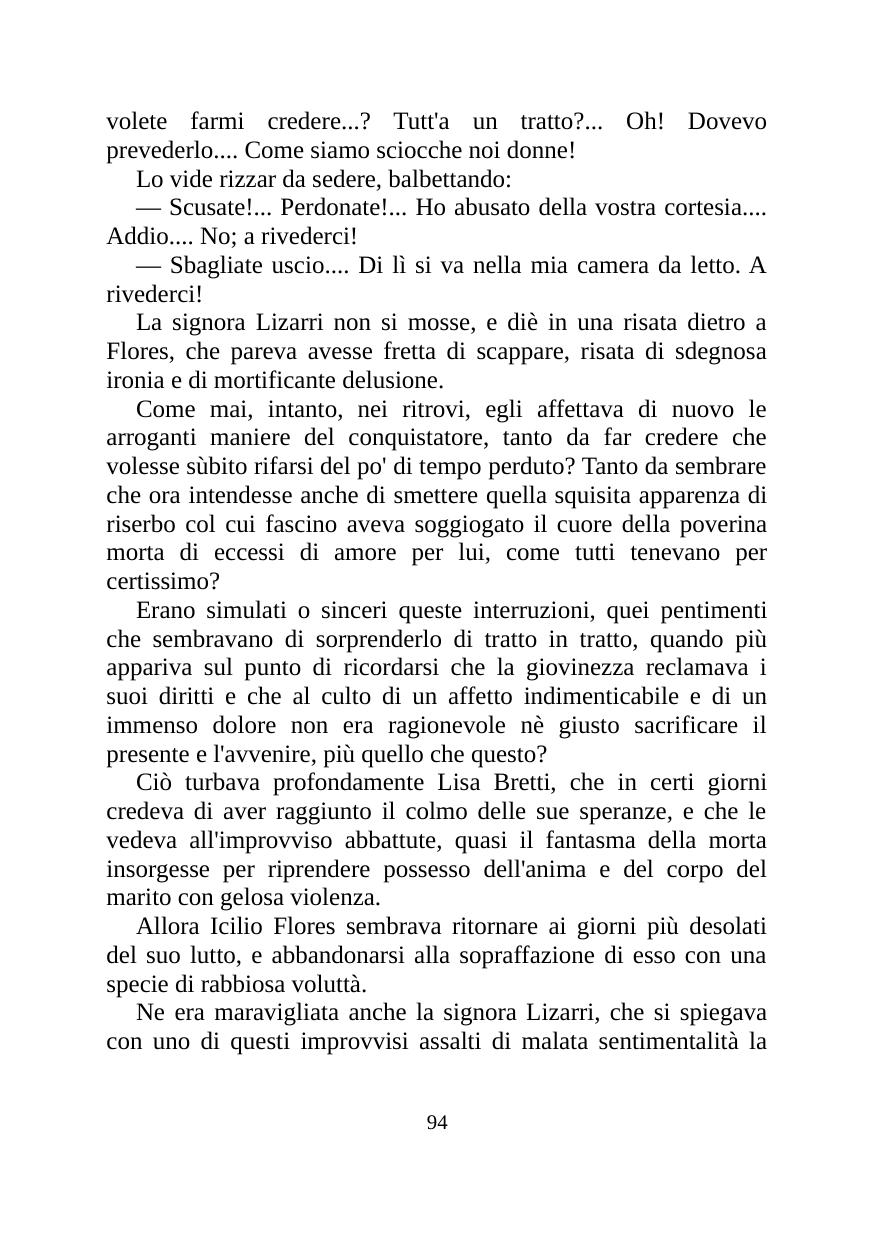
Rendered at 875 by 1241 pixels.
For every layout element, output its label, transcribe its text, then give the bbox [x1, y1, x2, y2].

text volete farmi credere...? Tutt'a un tratto?... Oh! Dovevo prevederlo.... Come siamo sciocche noi donne! [106, 106, 768, 164]
text Erano simulati o sinceri queste interruzioni, quei pentimenti che sembravano di sorprenderlo di tratto in tratto, quando più appariva sul punto di ricordarsi che la giovinezza reclamava i suoi diritti e che al culto di un affetto indimenticabile e di un immenso dolore non era ragionevole nè giusto sacrificare il presente e l'avvenire, più quello che questo? [106, 595, 768, 767]
text — Sbagliate uscio.... Di lì si va nella mia camera da letto. A rivederci! [106, 250, 768, 307]
text Come mai, intanto, nei ritrovi, egli affettava di nuovo le arroganti maniere del conquistatore, tanto da far credere che volesse sùbito rifarsi del po' di tempo perduto? Tanto da sembrare che ora intendesse anche di smettere quella squisita apparenza di riserbo col cui fascino aveva soggiogato il cuore della poverina morta di eccessi di amore per lui, come tutti tenevano per certissimo? [106, 394, 768, 595]
text Ciò turbava profondamente Lisa Bretti, che in certi giorni credeva di aver raggiunto il colmo delle sue speranze, e che le vedeva all'improvviso abbattute, quasi il fantasma della morta insorgesse per riprendere possesso dell'anima e del corpo del marito con gelosa violenza. [106, 767, 768, 911]
text Lo vide rizzar da sedere, balbettando: [106, 164, 768, 192]
text — Scusate!... Perdonate!... Ho abusato della vostra cortesia.... Addio.... No; a rivederci! [106, 192, 768, 250]
text Ne era maravigliata anche la signora Lizarri, che si spiegava con uno di questi improvvisi assalti di malata sentimentalità la [106, 997, 768, 1055]
text La signora Lizarri non si mosse, e diè in una risata dietro a Flores, che pareva avesse fretta di scappare, risata di sdegnosa ironia e di mortificante delusione. [106, 307, 768, 394]
text Allora Icilio Flores sembrava ritornare ai giorni più desolati del suo lutto, e abbandonarsi alla sopraffazione di esso con una specie di rabbiosa voluttà. [106, 911, 768, 997]
